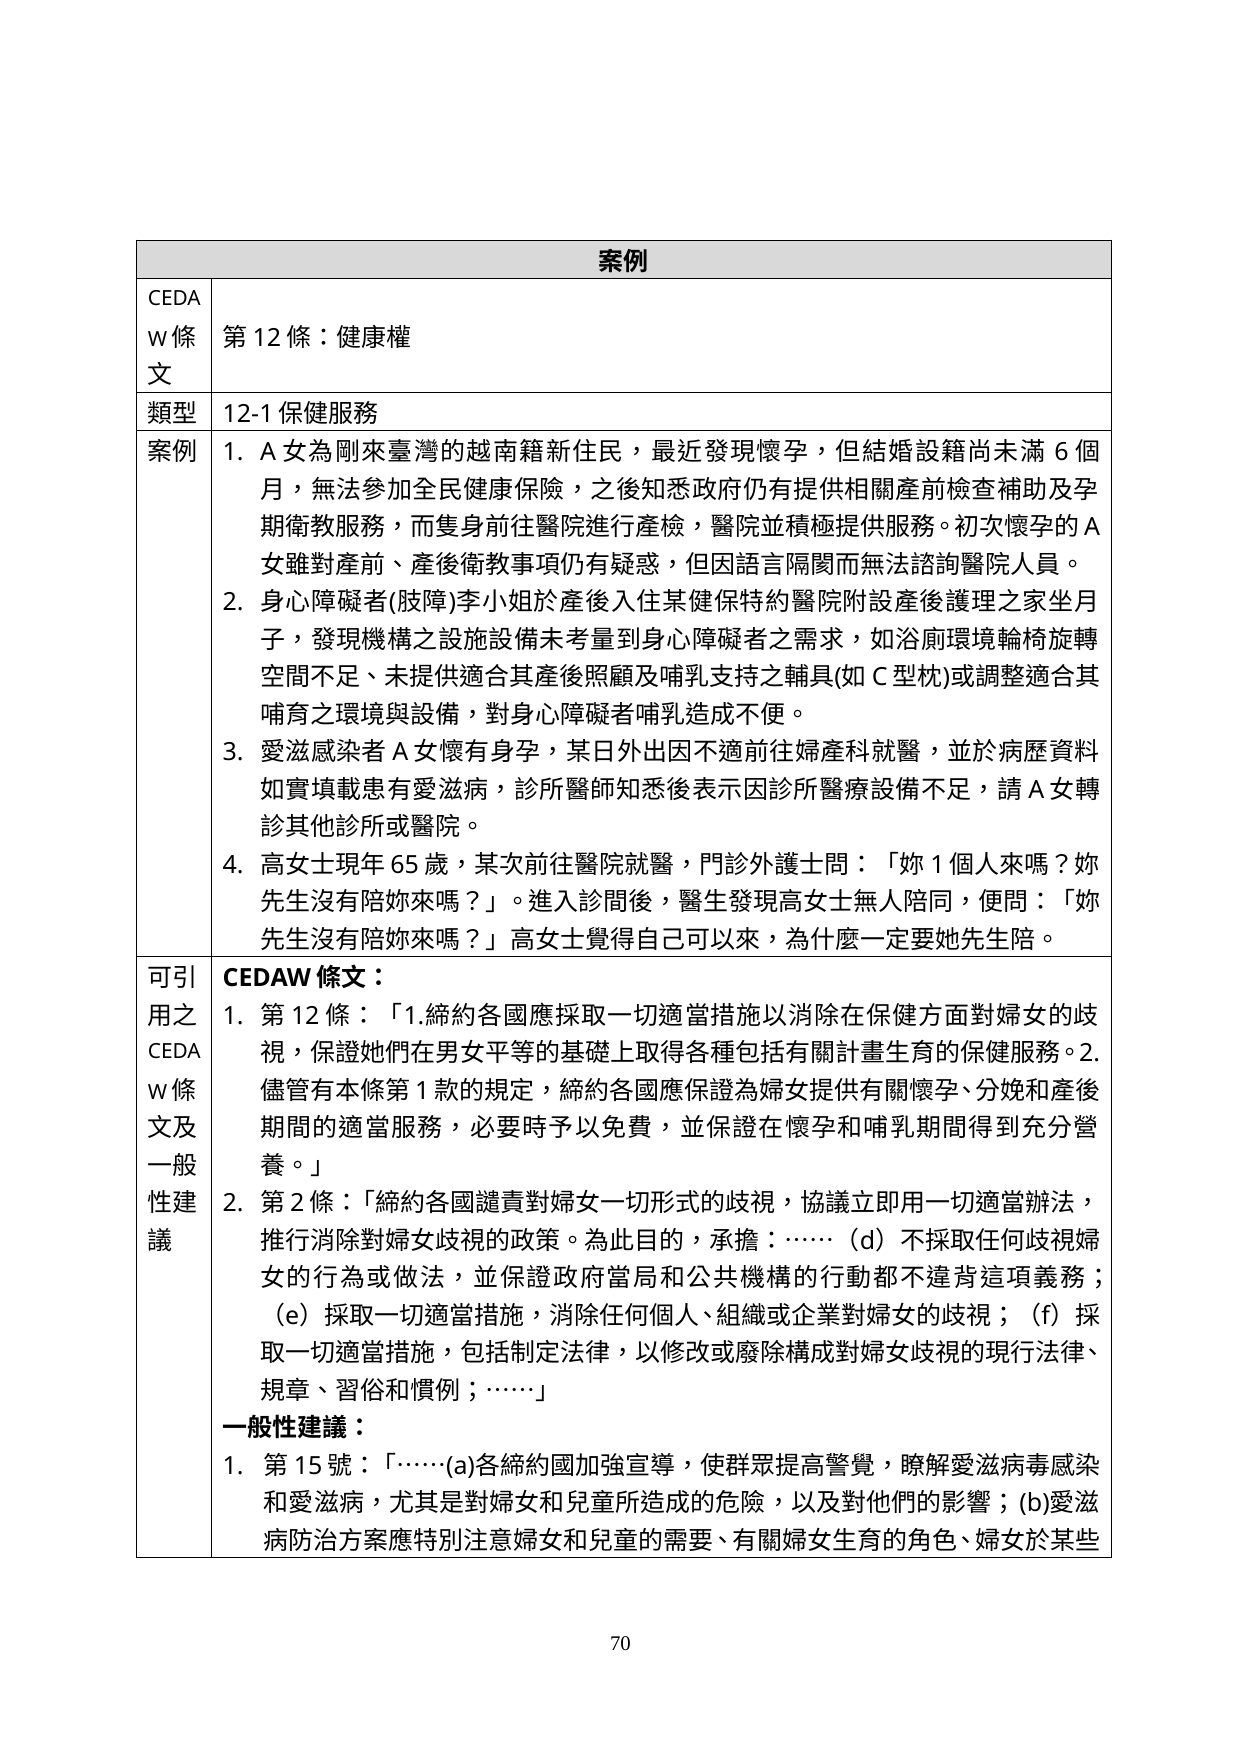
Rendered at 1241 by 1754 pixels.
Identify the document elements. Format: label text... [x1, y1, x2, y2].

table_cell A女為剛來臺灣的越南籍新住民，最近發現懷孕，但結婚設籍尚未滿6個月，無法參加全民健康保險，之後知悉政府仍有提供相關產前檢查補助及孕期衛教服務，而隻身前往醫院進行產檢，醫院並積極提供服務。初次懷孕的A女雖對產前、產後衛教事項仍有疑惑，但因語言隔閡而無法諮詢醫院人員。 身心障礙者(肢障)李小姐於產後入住某健保特約醫院附設產後護理之家坐月子，發現機構之設施設備未考量到身心障礙者之需求，如浴廁環境輪椅旋轉空間不足、未提供適合其產後照顧及哺乳支持之輔具(如C型枕)或調整適合其哺育之環境與設備，對身心障礙者哺乳造成不便。 愛滋感染者A女懷有身孕，某日外出因不適前往婦產科就醫，並於病歷資料如實填載患有愛滋病，診所醫師知悉後表示因診所醫療設備不足，請A女轉診其他診所或醫院。 高女士現年65歲，某次前往醫院就醫，門診外護士問：「妳1個人來嗎？妳先生沒有陪妳來嗎？」。進入診間後，醫生發現高女士無人陪同，便問：「妳先生沒有陪妳來嗎？」高女士覺得自己可以來，為什麼一定要她先生陪。 [212, 431, 1111, 956]
table_header 案例 [137, 241, 1111, 278]
table_cell 可引用之CEDAW條文及一般性建議 [137, 957, 211, 1557]
table_cell CEDAW條文 [137, 279, 211, 392]
table_cell 12-1保健服務 [212, 393, 1111, 430]
table_cell CEDAW條文： 第12條：「1.締約各國應採取一切適當措施以消除在保健方面對婦女的歧視，保證她們在男女平等的基礎上取得各種包括有關計畫生育的保健服務。2.儘管有本條第1款的規定，締約各國應保證為婦女提供有關懷孕、分娩和產後期間的適當服務，必要時予以免費，並保證在懷孕和哺乳期間得到充分營養。」 第2條：「締約各國譴責對婦女一切形式的歧視，協議立即用一切適當辦法，推行消除對婦女歧視的政策。為此目的，承擔：……（d）不採取任何歧視婦女的行為或做法，並保證政府當局和公共機構的行動都不違背這項義務；（e）採取一切適當措施，消除任何個人、組織或企業對婦女的歧視；（f）採取一切適當措施，包括制定法律，以修改或廢除構成對婦女歧視的現行法律、規章、習俗和慣例；……」 一般性建議： 第15號：「……(a)各締約國加強宣導，使群眾提高警覺，瞭解愛滋病毒感染和愛滋病，尤其是對婦女和兒童所造成的危險，以及對他們的影響；(b)愛滋病防治方案應特別注意婦女和兒童的需要、有關婦女生育的角色、婦女於某些 [212, 957, 1111, 1557]
table_cell 類型 [137, 393, 211, 430]
table_cell 案例 [137, 431, 211, 956]
table_cell 第12條：健康權 [212, 279, 1111, 392]
